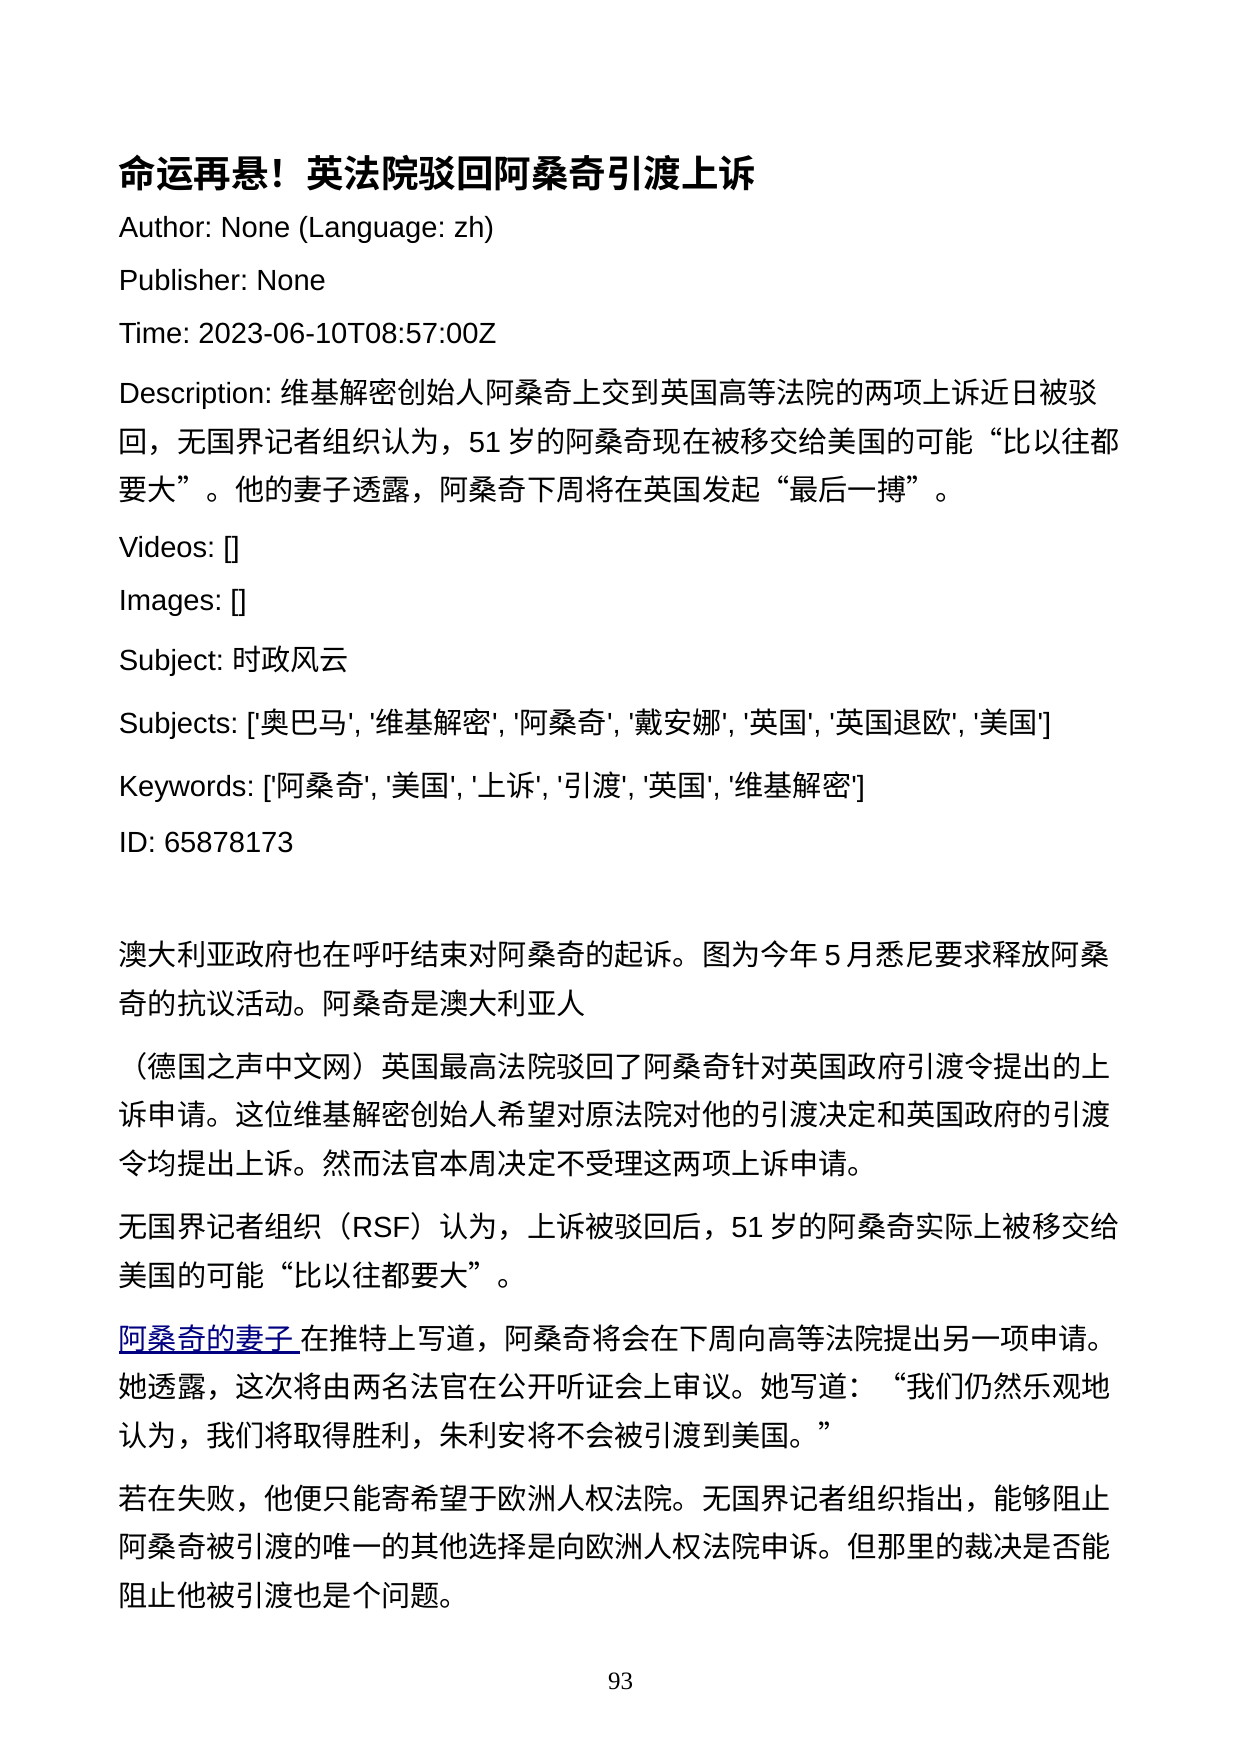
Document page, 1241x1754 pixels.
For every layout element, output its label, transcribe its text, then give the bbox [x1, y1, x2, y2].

text Subject: 时政风云 [118, 636, 1122, 678]
text Time: 2023-06-10T08:57:00Z [118, 317, 1122, 350]
text ID: 65878173 [118, 826, 1122, 859]
text （德国之声中文网）英国最高法院驳回了阿桑奇针对英国政府引渡令提出的上诉申请。这位维基解密创始人希望对原法院对他的引渡决定和英国政府的引渡令均提出上诉。然而法官本周决定不受理这两项上诉申请。 [118, 1043, 1122, 1183]
text Author: None (Language: zh) [118, 210, 1122, 244]
text Keywords: ['阿桑奇', '美国', '上诉', '引渡', '英国', '维基解密'] [118, 762, 1122, 805]
subtitle 命运再悬！英法院驳回阿桑奇引渡上诉 [118, 143, 1122, 198]
text Subjects: ['奥巴马', '维基解密', '阿桑奇', '戴安娜', '英国', '英国退欧', '美国'] [118, 699, 1122, 742]
text Images: [] [118, 583, 1122, 617]
text 若在失败，他便只能寄希望于欧洲人权法院。无国界记者组织指出，能够阻止阿桑奇被引渡的唯一的其他选择是向欧洲人权法院申诉。但那里的裁决是否能阻止他被引渡也是个问题。 [118, 1476, 1122, 1615]
text 无国界记者组织（RSF）认为，上诉被驳回后，51岁的阿桑奇实际上被移交给美国的可能“比以往都要大”。 [118, 1204, 1122, 1294]
text Publisher: None [118, 263, 1122, 297]
text Videos: [] [118, 530, 1122, 563]
text 阿桑奇的妻子 在推特上写道，阿桑奇将会在下周向高等法院提出另一项申请。她透露，这次将由两名法官在公开听证会上审议。她写道：“我们仍然乐观地认为，我们将取得胜利，朱利安将不会被引渡到美国。” [118, 1315, 1122, 1455]
text Description: 维基解密创始人阿桑奇上交到英国高等法院的两项上诉近日被驳回，无国界记者组织认为，51岁的阿桑奇现在被移交给美国的可能“比以往都要大”。他的妻子透露，阿桑奇下周将在英国发起“最后一搏”。 [118, 370, 1122, 509]
text 澳大利亚政府也在呼吁结束对阿桑奇的起诉。图为今年5月悉尼要求释放阿桑奇的抗议活动。阿桑奇是澳大利亚人 [118, 932, 1122, 1023]
